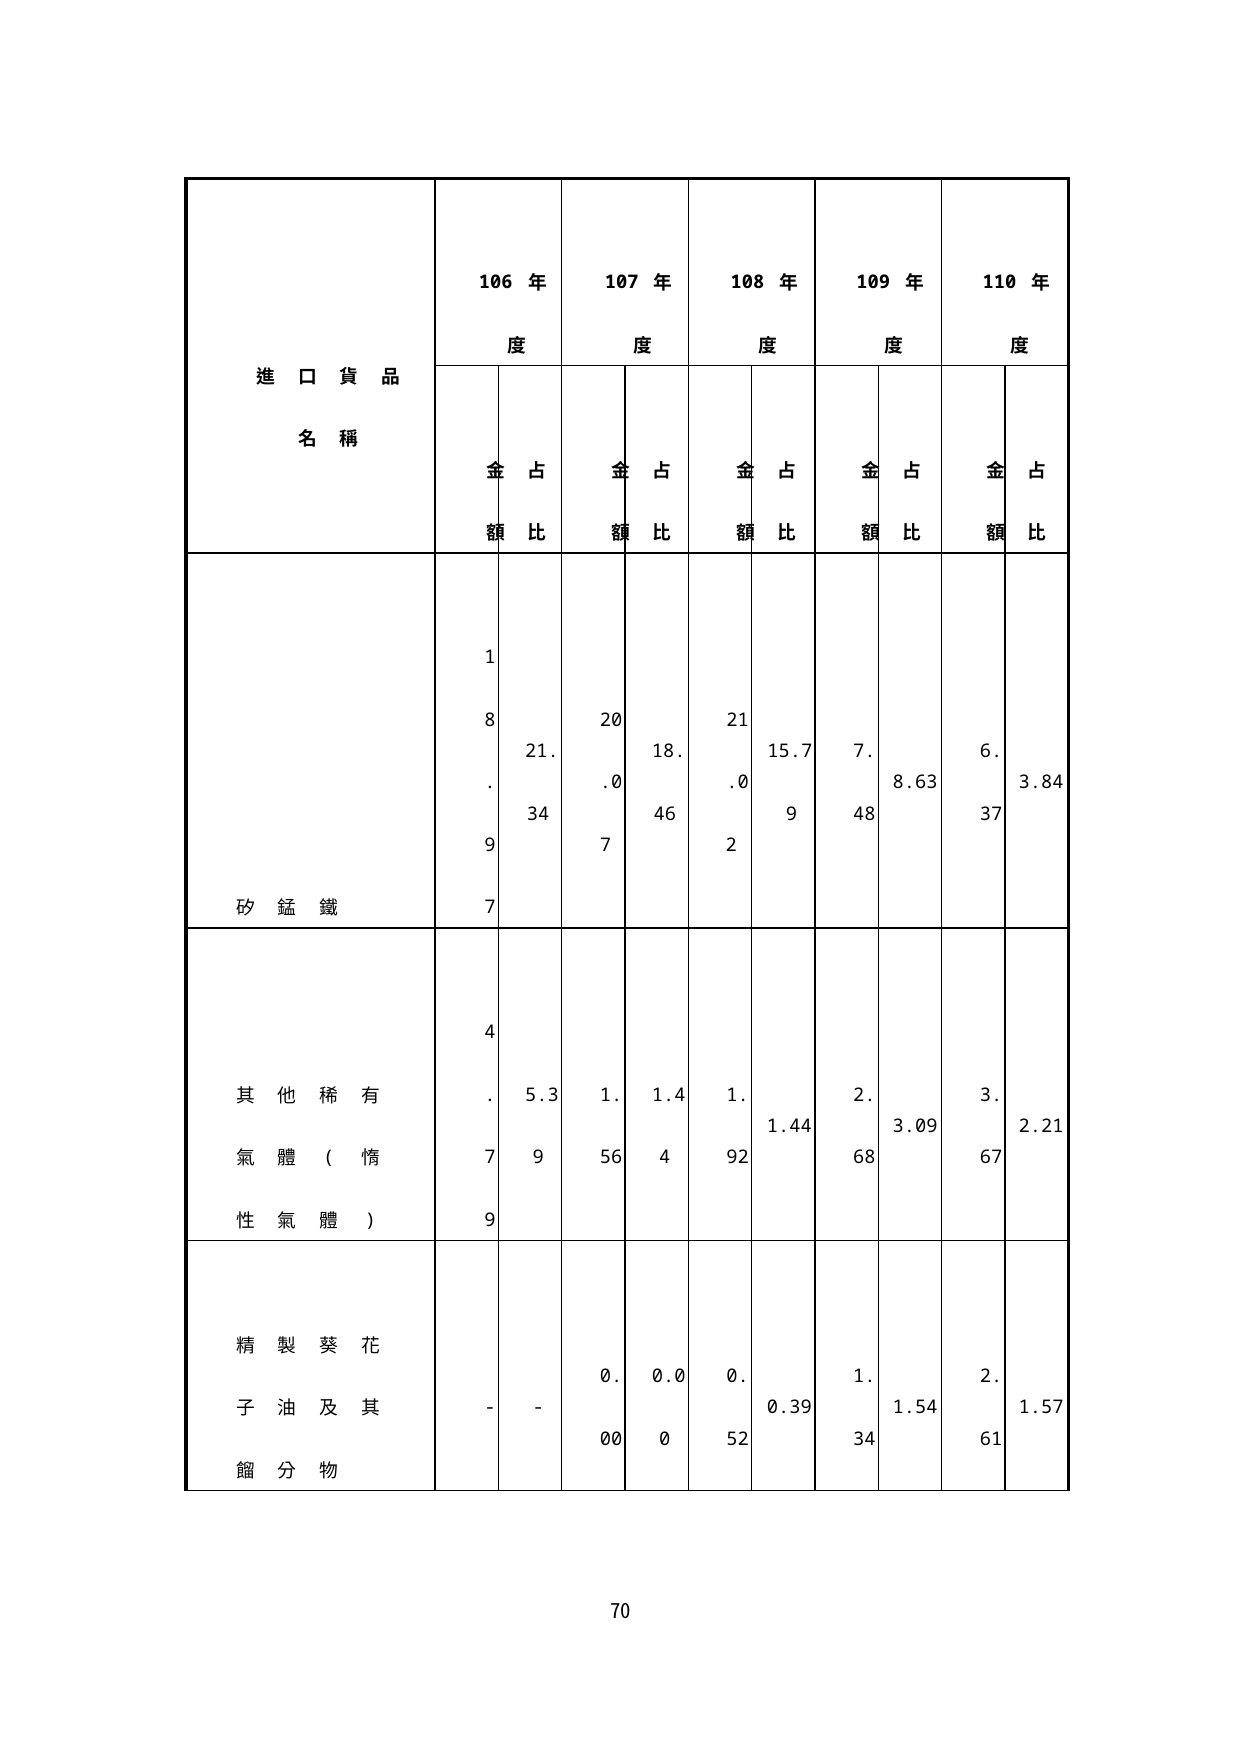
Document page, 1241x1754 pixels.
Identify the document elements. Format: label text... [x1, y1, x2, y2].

table_cell 0.39 [752, 1241, 814, 1490]
table_header 106年度 [436, 180, 561, 365]
table_cell 1.54 [879, 1241, 941, 1490]
table_cell 3.84 [1006, 554, 1067, 927]
table_cell 占比 [752, 366, 814, 552]
table_cell 1.44 [626, 929, 688, 1240]
table_cell 矽錳鐵 [188, 554, 434, 927]
table_cell 7.48 [816, 554, 878, 927]
table_cell 1.56 [562, 929, 624, 1240]
table_cell 21.02 [689, 554, 751, 927]
table_cell 1.92 [689, 929, 751, 1240]
table_cell 占比 [1006, 366, 1067, 552]
table_cell 2.68 [816, 929, 878, 1240]
table_header 109年度 [816, 180, 941, 365]
table_cell 2.21 [1006, 929, 1067, 1240]
table_cell 8.63 [879, 554, 941, 927]
table_cell 精製葵花子油及其餾分物 [188, 1241, 434, 1490]
table_cell 5.39 [499, 929, 561, 1240]
table_cell 1.34 [816, 1241, 878, 1490]
table_cell 2.61 [942, 1241, 1004, 1490]
table_header 107年度 [562, 180, 688, 365]
table_cell 其他稀有氣體(惰性氣體) [188, 929, 434, 1240]
table_cell 3.67 [942, 929, 1004, 1240]
table_cell 18.46 [626, 554, 688, 927]
table_cell - [436, 1241, 498, 1490]
table_cell 0.00 [626, 1241, 688, 1490]
table_header 108年度 [689, 180, 814, 365]
table_cell 占比 [499, 366, 561, 552]
table_cell 金額 [436, 366, 498, 552]
table_cell 20.07 [562, 554, 624, 927]
table_cell 金額 [562, 366, 624, 552]
table_cell 1.57 [1006, 1241, 1067, 1490]
table_cell 占比 [879, 366, 941, 552]
table_cell 6.37 [942, 554, 1004, 927]
table_cell 0.52 [689, 1241, 751, 1490]
table_cell 1.44 [752, 929, 814, 1240]
table_cell 15.79 [752, 554, 814, 927]
table_header 110年度 [942, 180, 1067, 365]
table_cell - [499, 1241, 561, 1490]
table_cell 18.97 [436, 554, 498, 927]
table_cell 占比 [626, 366, 688, 552]
table_cell 0.00 [562, 1241, 624, 1490]
table_cell 21.34 [499, 554, 561, 927]
table_cell 3.09 [879, 929, 941, 1240]
table_cell 4.79 [436, 929, 498, 1240]
table_cell 金額 [689, 366, 751, 552]
table_header 進口貨品名稱 [188, 180, 434, 552]
table_cell 金額 [816, 366, 878, 552]
table_cell 金額 [942, 366, 1004, 552]
